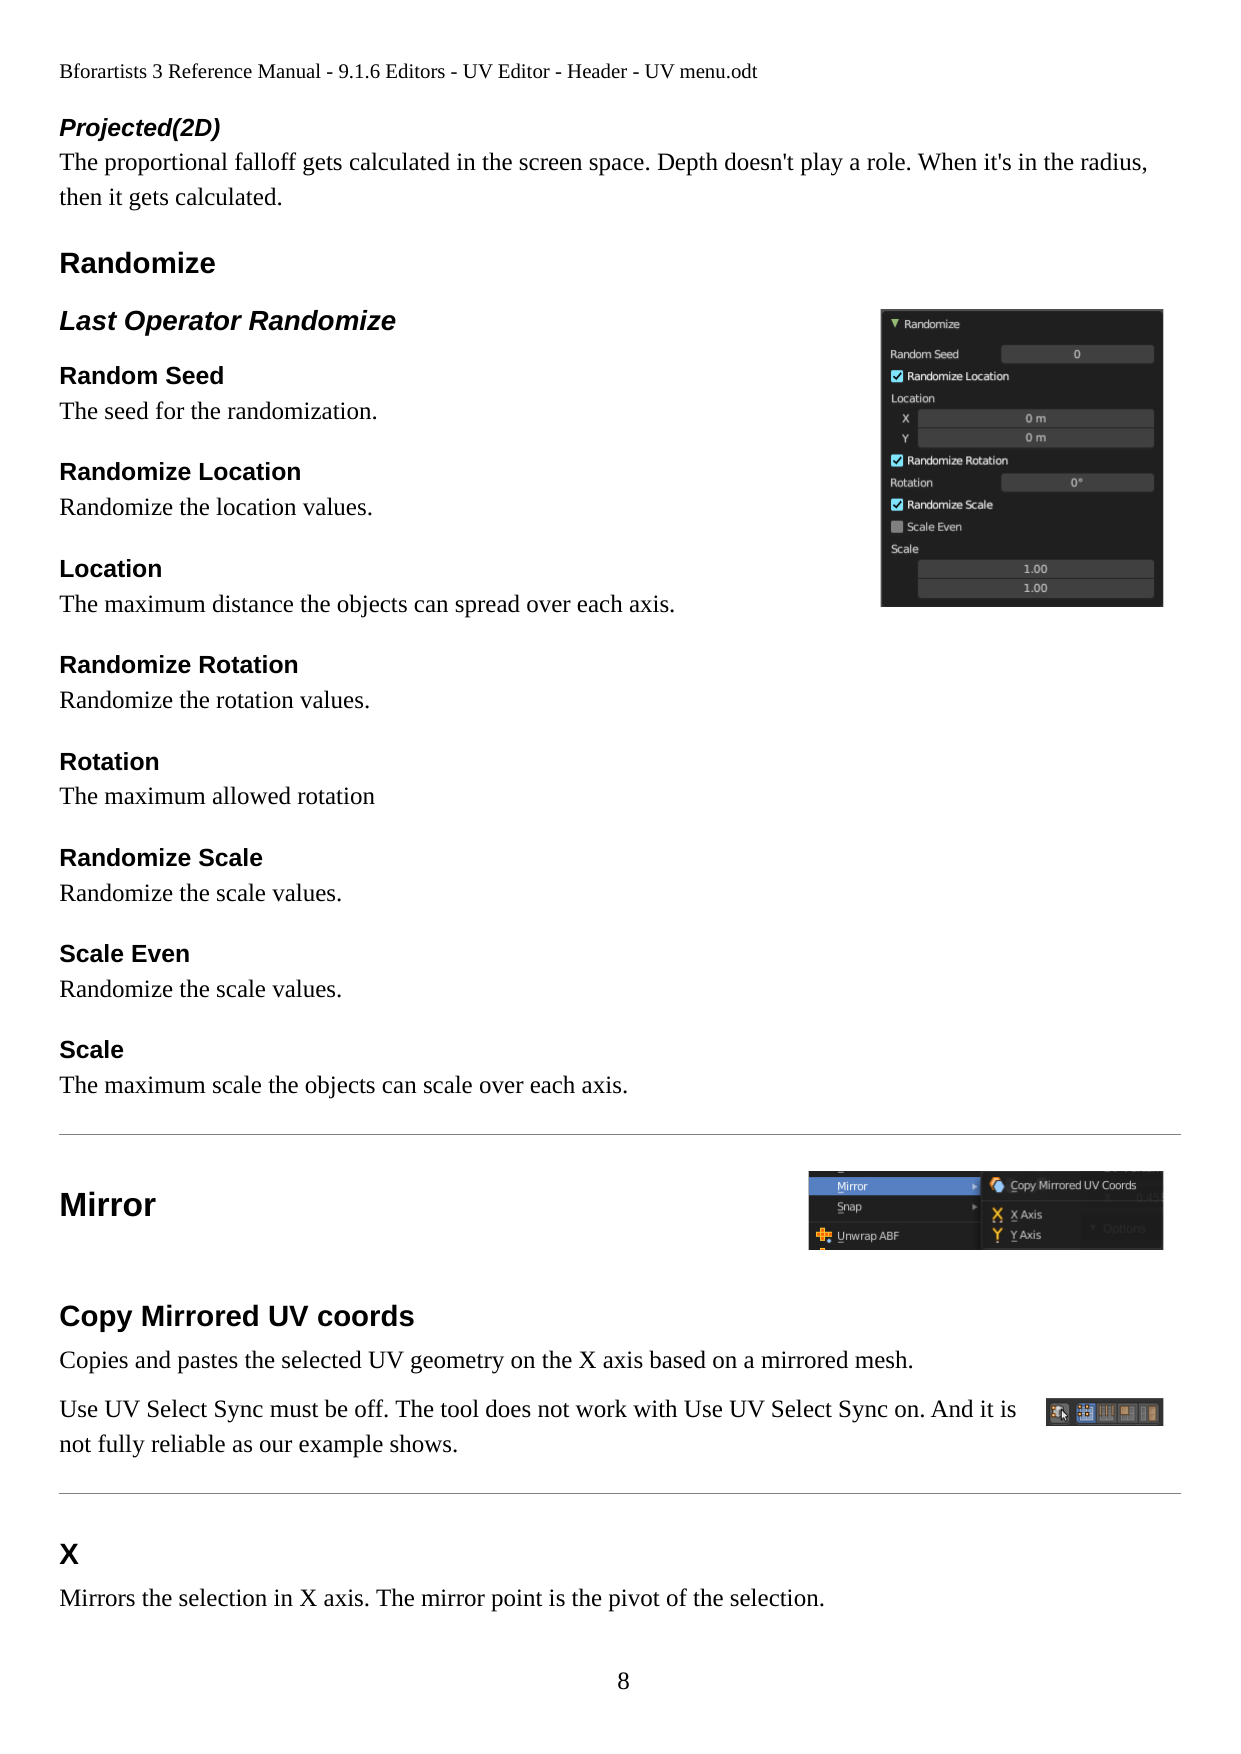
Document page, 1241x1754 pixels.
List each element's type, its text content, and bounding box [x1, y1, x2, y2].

picture [1046, 1398, 1164, 1426]
subtitle [1164, 361, 1181, 390]
subtitle Mirror [59, 1184, 808, 1223]
subtitle [1164, 1184, 1181, 1223]
subtitle Copy Mirrored UV coords [59, 1299, 1181, 1333]
subtitle Location [59, 554, 880, 582]
text Randomize the scale values. [59, 974, 1181, 1003]
text Copies and pastes the selected UV geometry on the X axis based on a mirrored mesh. [59, 1346, 1181, 1374]
subtitle [1164, 457, 1181, 486]
picture [808, 1171, 1164, 1250]
subtitle Randomize Scale [59, 843, 1181, 871]
subtitle [1164, 554, 1181, 582]
subtitle Scale Even [59, 939, 1181, 968]
text Randomize the scale values. [59, 878, 1181, 906]
subtitle Rotation [59, 747, 1181, 775]
subtitle Last Operator Randomize [59, 304, 1181, 336]
text Randomize the location values. [59, 492, 880, 521]
subtitle X [59, 1537, 1181, 1571]
text The proportional falloff gets calculated in the screen space. Depth doesn't play a role. When it's in the radius, then it gets calculated. [59, 147, 1181, 211]
text The maximum allowed rotation [59, 781, 1181, 810]
text The maximum scale the objects can scale over each axis. [59, 1070, 1181, 1099]
picture [880, 309, 1164, 607]
subtitle Scale [59, 1036, 1181, 1064]
subtitle Randomize Rotation [59, 650, 1181, 679]
subtitle Randomize [59, 246, 1181, 279]
subtitle Projected(2D) [59, 113, 1181, 141]
text Mirrors the selection in X axis. The mirror point is the pivot of the selection. [59, 1583, 1181, 1612]
text Use UV Select Sync must be off. The tool does not work with Use UV Select Sync on. And it is not fully reliable as our example shows. [59, 1394, 1181, 1458]
text The maximum distance the objects can spread over each axis. [59, 589, 1181, 617]
subtitle Randomize Location [59, 457, 880, 486]
subtitle Random Seed [59, 361, 880, 390]
text The seed for the randomization. [59, 396, 880, 425]
text Randomize the rotation values. [59, 685, 1181, 714]
